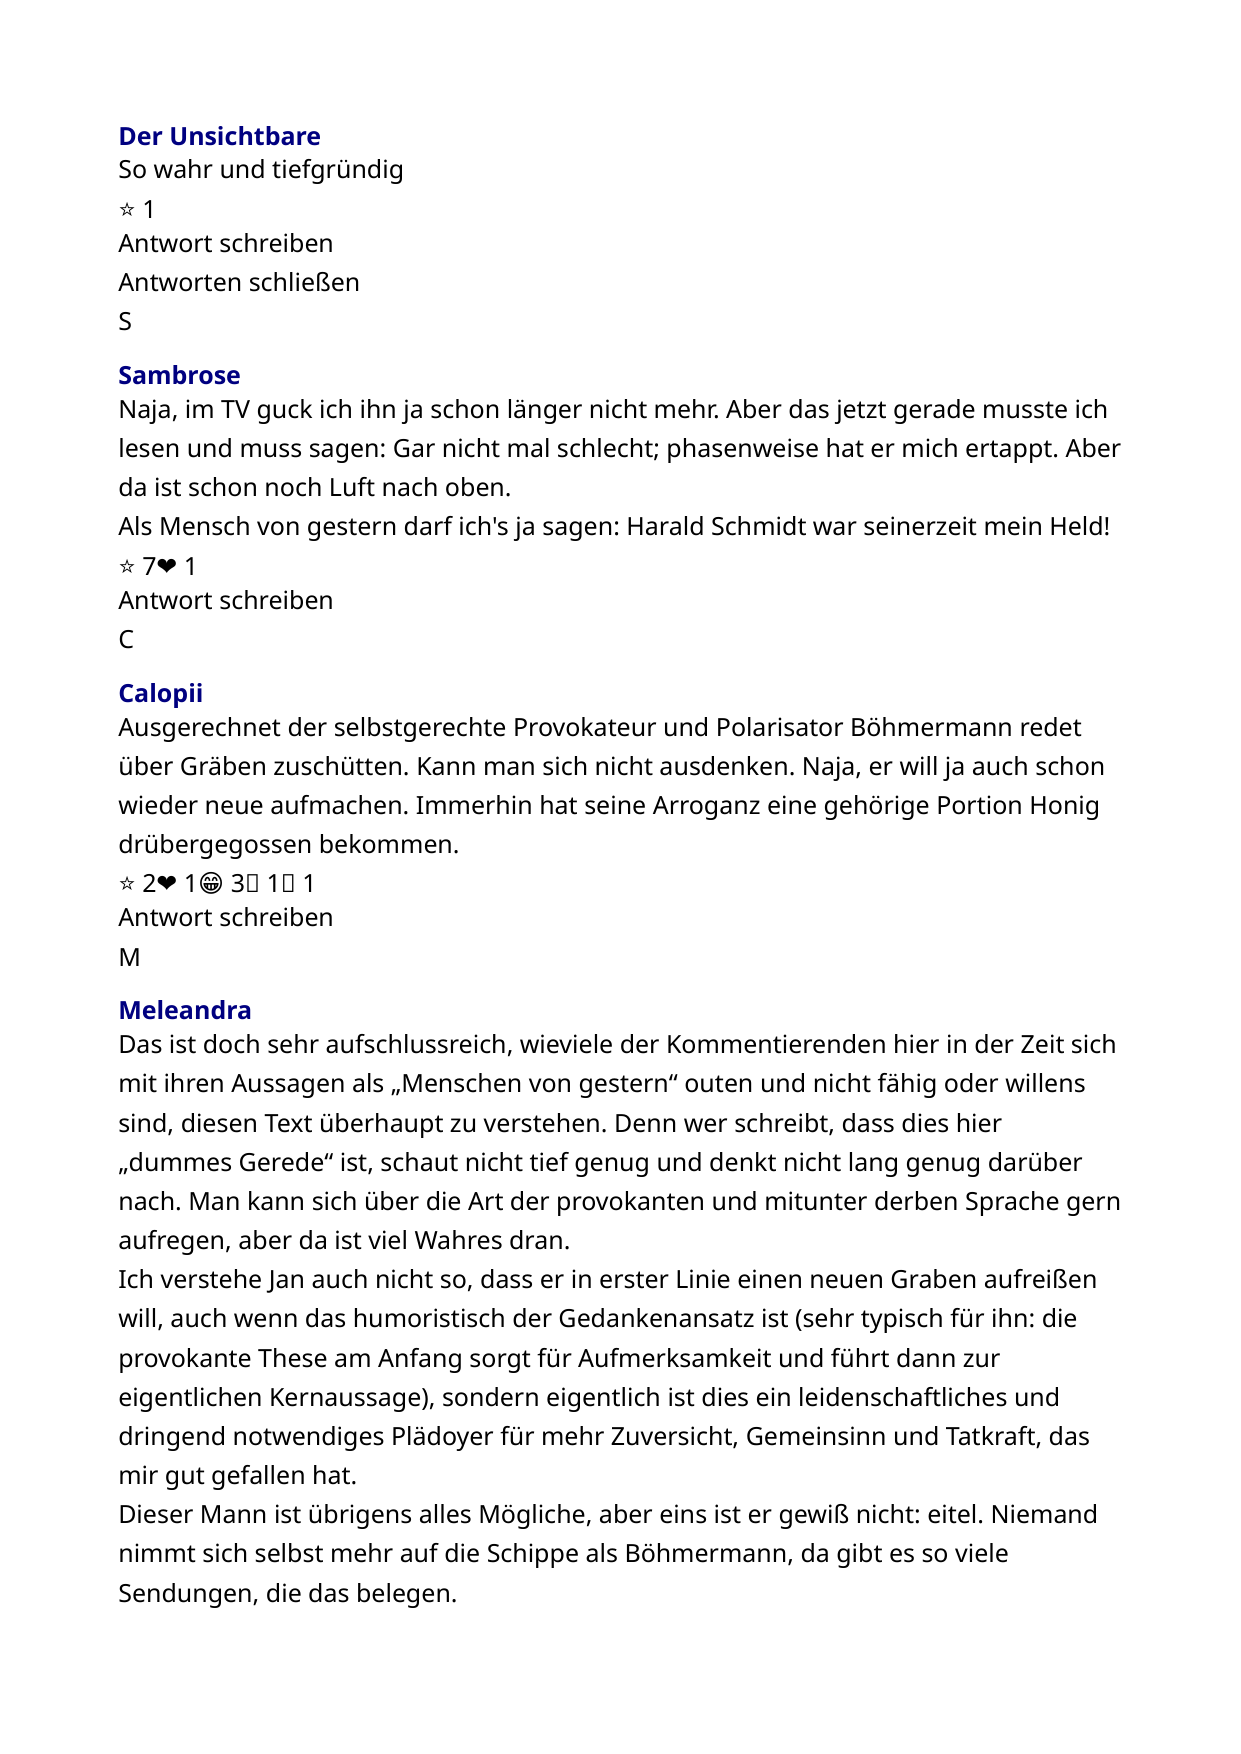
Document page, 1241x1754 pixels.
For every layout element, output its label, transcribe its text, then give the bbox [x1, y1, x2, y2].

text Antworten schließen [118, 264, 1122, 299]
text Antwort schreiben [118, 582, 1122, 616]
text Ausgerechnet der selbstgerechte Provokateur und Polarisator Böhmermann redet über Gräben zuschütten. Kann man sich nicht ausdenken. Naja, er will ja auch schon wieder neue aufmachen. Immerhin hat seine Arroganz eine gehörige Portion Honig drübergegossen bekommen. [118, 709, 1122, 861]
text Antwort schreiben [118, 900, 1122, 934]
text ⭐️ 2❤️ 1😁 3🙁 1🤨 1 [118, 866, 1122, 900]
text Antwort schreiben [118, 225, 1122, 259]
text Das ist doch sehr aufschlussreich, wieviele der Kommentierenden hier in der Zeit sich mit ihren Aussagen als „Menschen von gestern“ outen und nicht fähig oder willens sind, diesen Text überhaupt zu verstehen. Denn wer schreibt, dass dies hier „dummes Gerede“ ist, schaut nicht tief genug und denkt nicht lang genug darüber nach. Man kann sich über die Art der provokanten und mitunter derben Sprache gern aufregen, aber da ist viel Wahres dran. [118, 1027, 1122, 1257]
subtitle Sambrose [118, 357, 1122, 392]
subtitle Meleandra [118, 993, 1122, 1027]
text ⭐️ 1 [118, 191, 1122, 225]
text ⭐️ 7❤️ 1 [118, 548, 1122, 582]
text S [118, 304, 1122, 338]
subtitle Calopii [118, 675, 1122, 709]
text Naja, im TV guck ich ihn ja schon länger nicht mehr. Aber das jetzt gerade musste ich lesen und muss sagen: Gar nicht mal schlecht; phasenweise hat er mich ertappt. Aber da ist schon noch Luft nach oben. [118, 392, 1122, 504]
text Als Mensch von gestern darf ich's ja sagen: Harald Schmidt war seinerzeit mein Held! [118, 509, 1122, 543]
text C [118, 621, 1122, 656]
text Ich verstehe Jan auch nicht so, dass er in erster Linie einen neuen Graben aufreißen will, auch wenn das humoristisch der Gedankenansatz ist (sehr typisch für ihn: die provokante These am Anfang sorgt für Aufmerksamkeit und führt dann zur eigentlichen Kernaussage), sondern eigentlich ist dies ein leidenschaftliches und dringend notwendiges Plädoyer für mehr Zuversicht, Gemeinsinn und Tatkraft, das mir gut gefallen hat. [118, 1262, 1122, 1492]
text M [118, 939, 1122, 973]
text Dieser Mann ist übrigens alles Mögliche, aber eins ist er gewiß nicht: eitel. Niemand nimmt sich selbst mehr auf die Schippe als Böhmermann, da gibt es so viele Sendungen, die das belegen. [118, 1497, 1122, 1609]
text So wahr und tiefgründig [118, 152, 1122, 186]
subtitle Der Unsichtbare [118, 118, 1122, 152]
